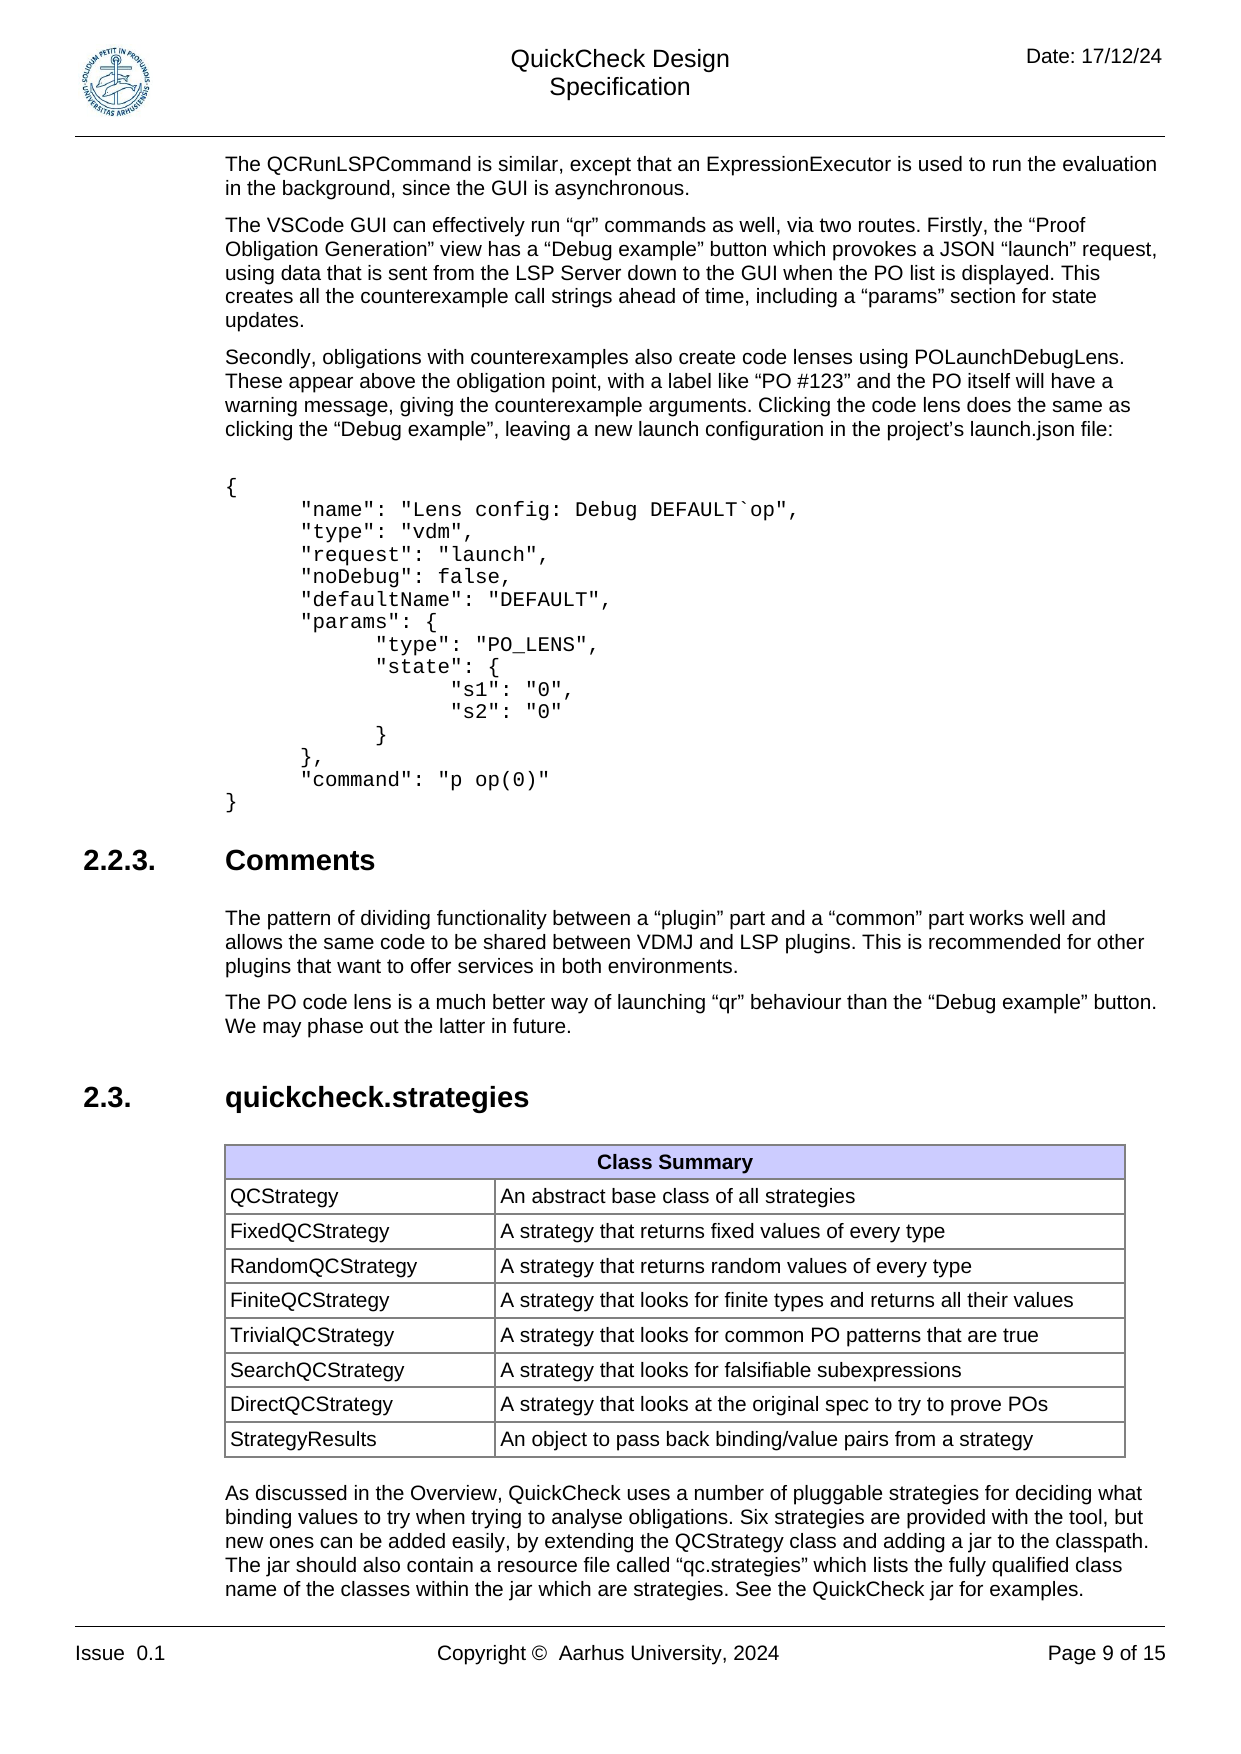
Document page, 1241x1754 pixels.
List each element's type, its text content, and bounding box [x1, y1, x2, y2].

subtitle quickcheck.strategies [75, 1081, 1165, 1113]
text "name": "Lens config: Debug DEFAULT`op", [225, 498, 1165, 521]
table_cell An object to pass back binding/value pairs from a strategy [496, 1423, 1124, 1456]
text "s2": "0" [225, 701, 1165, 723]
text }, [225, 746, 1165, 768]
text Secondly, obligations with counterexamples also create code lenses using POLaunchDebugLens. These appear above the obligation point, with a label like “PO #123” and the PO itself will have a warning message, giving the counterexample arguments. Clicking the code lens does the same as clicking the “Debug example”, leaving a new launch configuration in the project’s launch.json file: [225, 345, 1165, 441]
table_cell TrivialQCStrategy [226, 1319, 494, 1352]
table_cell FixedQCStrategy [226, 1215, 494, 1247]
table_cell A strategy that looks for common PO patterns that are true [496, 1319, 1124, 1352]
text "s1": "0", [225, 678, 1165, 701]
table_cell An abstract base class of all strategies [496, 1180, 1124, 1213]
table_cell FiniteQCStrategy [226, 1284, 494, 1317]
table_cell A strategy that looks for falsifiable subexpressions [496, 1354, 1124, 1386]
subtitle Comments [75, 843, 1165, 876]
table_cell RandomQCStrategy [226, 1250, 494, 1282]
table_cell A strategy that returns random values of every type [496, 1250, 1124, 1282]
text "state": { [225, 656, 1165, 678]
text The pattern of dividing functionality between a “plugin” part and a “common” part works well and allows the same code to be shared between VDMJ and LSP plugins. This is recommended for other plugins that want to offer services in both environments. [225, 906, 1165, 978]
table_cell A strategy that looks for finite types and returns all their values [496, 1284, 1124, 1317]
text "request": "launch", [225, 543, 1165, 566]
table_cell SearchQCStrategy [226, 1354, 494, 1386]
text As discussed in the Overview, QuickCheck uses a number of pluggable strategies for deciding what binding values to try when trying to analyse obligations. Six strategies are provided with the tool, but new ones can be added easily, by extending the QCStrategy class and adding a jar to the classpath. The jar should also contain a resource file called “qc.strategies” which lists the fully qualified class name of the classes within the jar which are strategies. See the QuickCheck jar for examples. [225, 1481, 1165, 1601]
text } [225, 723, 1165, 746]
table_header Class Summary [226, 1146, 1124, 1178]
text "type": "vdm", [225, 521, 1165, 543]
text The VSCode GUI can effectively run “qr” commands as well, via two routes. Firstly, the “Proof Obligation Generation” view has a “Debug example” button which provokes a JSON “launch” request, using data that is sent from the LSP Server down to the GUI when the PO list is displayed. This creates all the counterexample call strings ahead of time, including a “params” section for state updates. [225, 213, 1165, 333]
text The QCRunLSPCommand is similar, except that an ExpressionExecutor is used to run the evaluation in the background, since the GUI is asynchronous. [225, 152, 1165, 200]
table_cell QCStrategy [226, 1180, 494, 1213]
text "params": { [225, 611, 1165, 633]
text The PO code lens is a much better way of launching “qr” behaviour than the “Debug example” button. We may phase out the latter in future. [225, 990, 1165, 1038]
table_cell A strategy that looks at the original spec to try to prove POs [496, 1388, 1124, 1421]
text "defaultName": "DEFAULT", [225, 588, 1165, 611]
table_cell StrategyResults [226, 1423, 494, 1456]
text { [225, 476, 1165, 498]
table_cell A strategy that returns fixed values of every type [496, 1215, 1124, 1247]
table_cell DirectQCStrategy [226, 1388, 494, 1421]
text } [225, 791, 1165, 813]
text "noDebug": false, [225, 566, 1165, 588]
text "type": "PO_LENS", [225, 633, 1165, 656]
picture [78, 44, 153, 120]
text "command": "p op(0)" [225, 768, 1165, 791]
